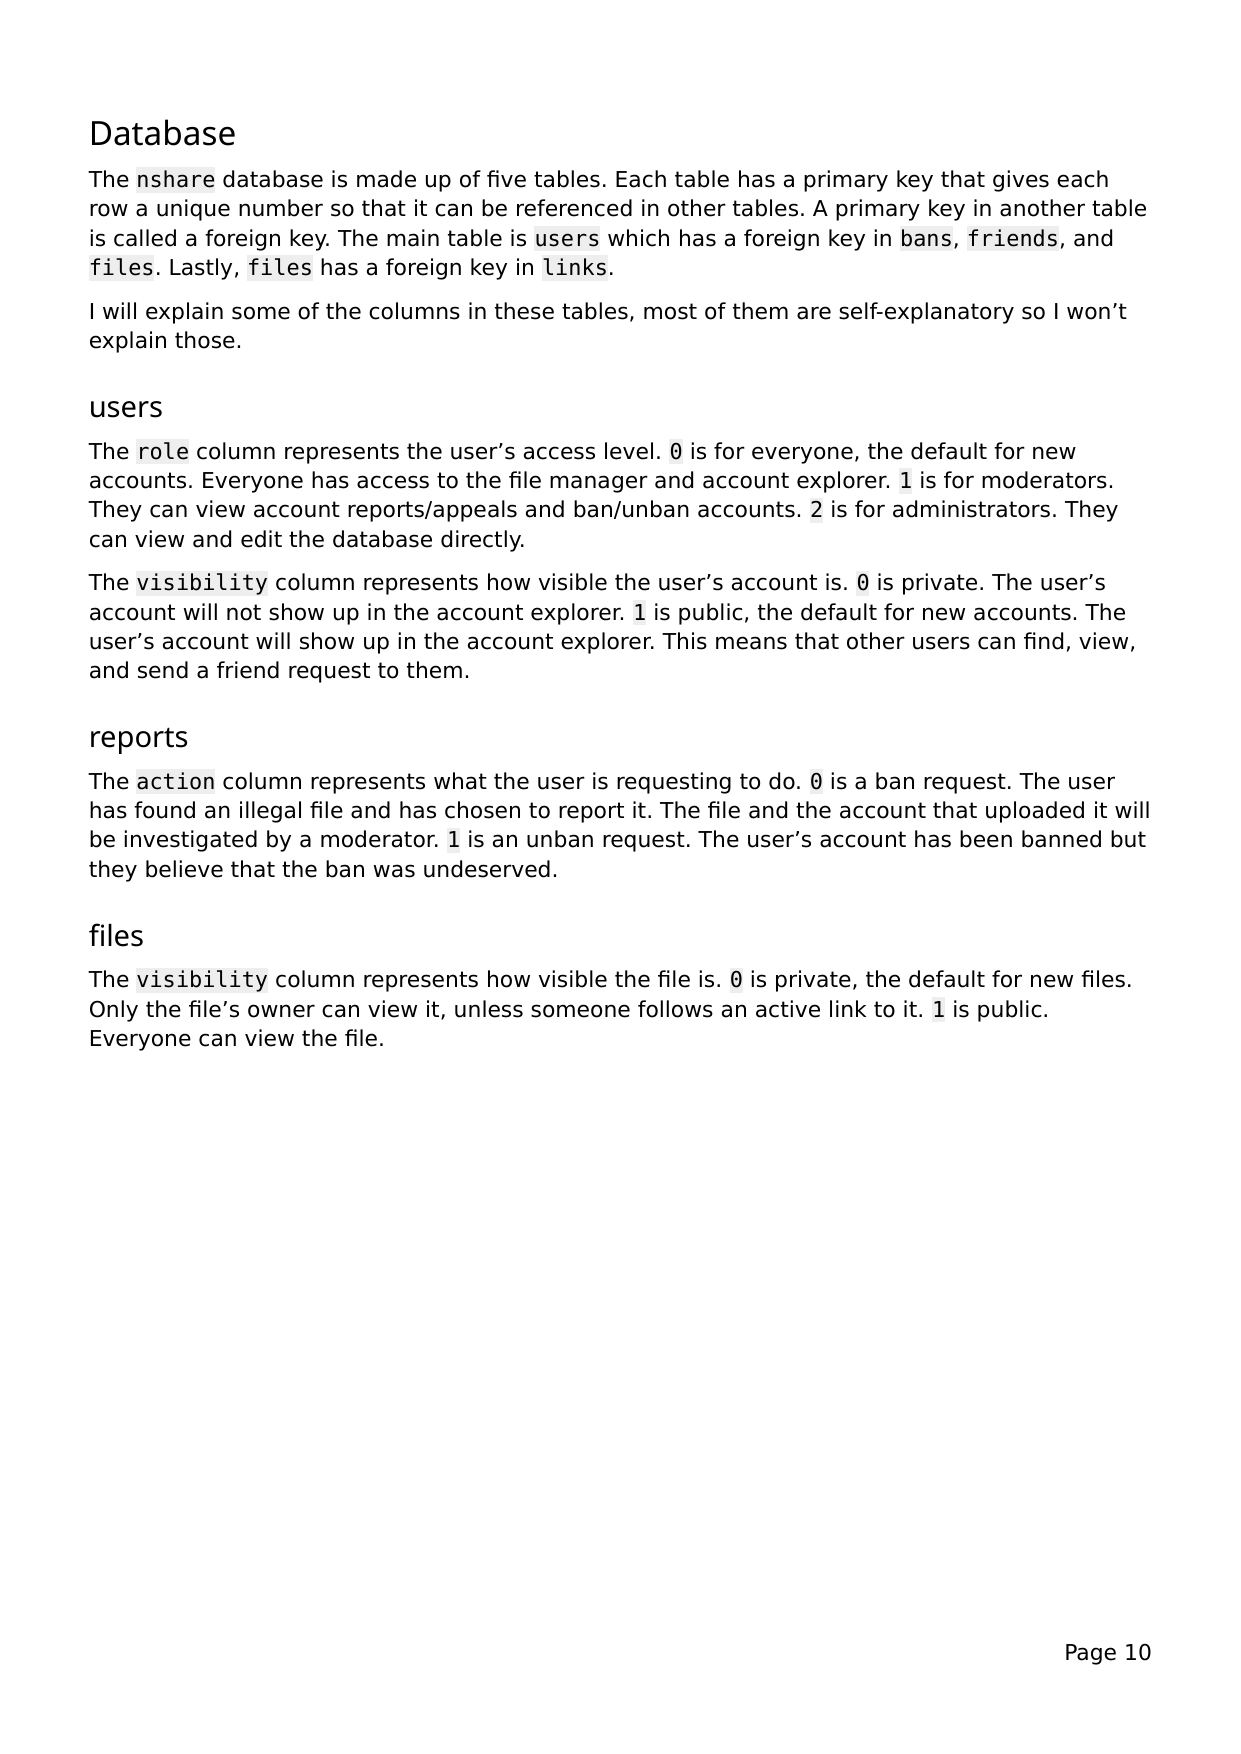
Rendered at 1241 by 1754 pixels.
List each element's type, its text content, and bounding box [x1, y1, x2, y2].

text The action column represents what the user is requesting to do. 0 is a ban request. The user has found an illegal file and has chosen to report it. The file and the account that uploaded it will be investigated by a moderator. 1 is an unban request. The user’s account has been banned but they believe that the ban was undeserved. [88, 769, 1152, 882]
text I will explain some of the columns in these tables, most of them are self-explanatory so I won’t explain those. [88, 299, 1152, 354]
subtitle reports [88, 717, 1152, 756]
subtitle users [88, 387, 1152, 426]
subtitle files [88, 915, 1152, 955]
text The visibility column represents how visible the file is. 0 is private, the default for new files. Only the file’s owner can view it, unless someone follows an active link to it. 1 is public. Everyone can view the file. [88, 967, 1152, 1051]
text The role column represents the user’s access level. 0 is for everyone, the default for new accounts. Everyone has access to the file manager and account explorer. 1 is for moderators. They can view account reports/appeals and ban/unban accounts. 2 is for administrators. They can view and edit the database directly. [88, 439, 1152, 552]
text The nshare database is made up of five tables. Each table has a primary key that gives each row a unique number so that it can be referenced in other tables. A primary key in another table is called a foreign key. The main table is users which has a foreign key in bans, friends, and files. Lastly, files has a foreign key in links. [88, 167, 1152, 281]
text The visibility column represents how visible the user’s account is. 0 is private. The user’s account will not show up in the account explorer. 1 is public, the default for new accounts. The user’s account will show up in the account explorer. This means that other users can find, view, and send a friend request to them. [88, 571, 1152, 684]
subtitle Database [88, 109, 1152, 155]
